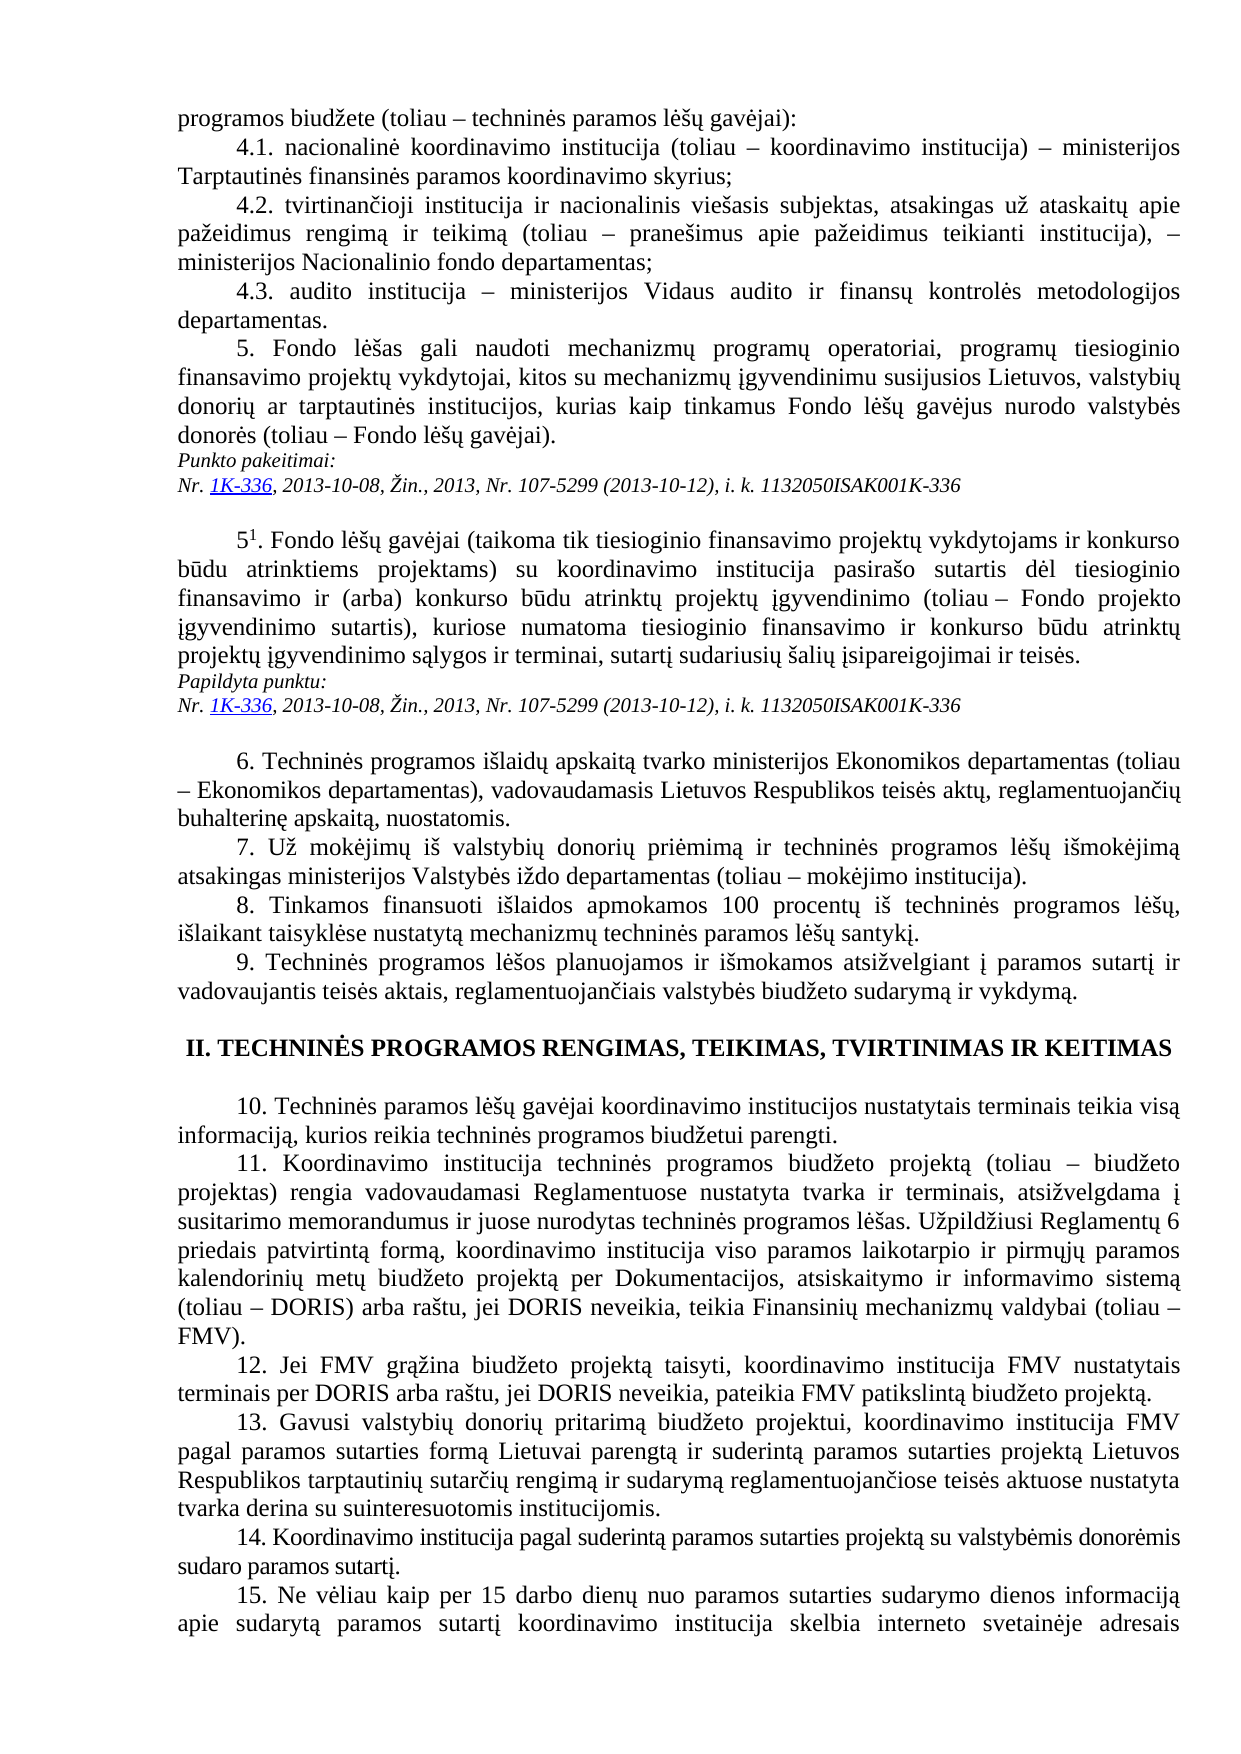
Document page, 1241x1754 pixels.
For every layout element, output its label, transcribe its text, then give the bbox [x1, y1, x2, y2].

text Papildyta punktu: [177, 669, 1181, 693]
text 7. Už mokėjimų iš valstybių donorių priėmimą ir techninės programos lėšų išmokėjimą atsakingas ministerijos Valstybės iždo departamentas (toliau – mokėjimo institucija). [177, 832, 1181, 890]
text Nr. 1K-336, 2013-10-08, Žin., 2013, Nr. 107-5299 (2013-10-12), i. k. 1132050ISAK001K-336 [177, 472, 1181, 497]
text II. TECHNINĖS PROGRAMOS RENGIMAS, TEIKIMAS, TVIRTINIMAS IR KEITIMAS [177, 1033, 1181, 1062]
text 5. Fondo lėšas gali naudoti mechanizmų programų operatoriai, programų tiesioginio finansavimo projektų vykdytojai, kitos su mechanizmų įgyvendinimu susijusios Lietuvos, valstybių donorių ar tarptautinės institucijos, kurias kaip tinkamus Fondo lėšų gavėjus nurodo valstybės donorės (toliau – Fondo lėšų gavėjai). [177, 333, 1181, 448]
text Nr. 1K-336, 2013-10-08, Žin., 2013, Nr. 107-5299 (2013-10-12), i. k. 1132050ISAK001K-336 [177, 693, 1181, 717]
text 14. Koordinavimo institucija pagal suderintą paramos sutarties projektą su valstybėmis donorėmis sudaro paramos sutartį. [177, 1522, 1181, 1580]
text 4.3. audito institucija – ministerijos Vidaus audito ir finansų kontrolės metodologijos departamentas. [177, 276, 1181, 333]
text programos biudžete (toliau – techninės paramos lėšų gavėjai): [177, 103, 1181, 132]
text 51. Fondo lėšų gavėjai (taikoma tik tiesioginio finansavimo projektų vykdytojams ir konkurso būdu atrinktiems projektams) su koordinavimo institucija pasirašo sutartis dėl tiesioginio finansavimo ir (arba) konkurso būdu atrinktų projektų įgyvendinimo (toliau – Fondo projekto įgyvendinimo sutartis), kuriose numatoma tiesioginio finansavimo ir konkurso būdu atrinktų projektų įgyvendinimo sąlygos ir terminai, sutartį sudariusių šalių įsipareigojimai ir teisės. [177, 525, 1181, 669]
text 9. Techninės programos lėšos planuojamos ir išmokamos atsižvelgiant į paramos sutartį ir vadovaujantis teisės aktais, reglamentuojančiais valstybės biudžeto sudarymą ir vykdymą. [177, 947, 1181, 1005]
text 12. Jei FMV grąžina biudžeto projektą taisyti, koordinavimo institucija FMV nustatytais terminais per DORIS arba raštu, jei DORIS neveikia, pateikia FMV patikslintą biudžeto projektą. [177, 1350, 1181, 1407]
text 13. Gavusi valstybių donorių pritarimą biudžeto projektui, koordinavimo institucija FMV pagal paramos sutarties formą Lietuvai parengtą ir suderintą paramos sutarties projektą Lietuvos Respublikos tarptautinių sutarčių rengimą ir sudarymą reglamentuojančiose teisės aktuose nustatyta tvarka derina su suinteresuotomis institucijomis. [177, 1407, 1181, 1522]
text Punkto pakeitimai: [177, 448, 1181, 472]
text 4.2. tvirtinančioji institucija ir nacionalinis viešasis subjektas, atsakingas už ataskaitų apie pažeidimus rengimą ir teikimą (toliau – pranešimus apie pažeidimus teikianti institucija), – ministerijos Nacionalinio fondo departamentas; [177, 190, 1181, 276]
text 15. Ne vėliau kaip per 15 darbo dienų nuo paramos sutarties sudarymo dienos informaciją apie sudarytą paramos sutartį koordinavimo institucija skelbia interneto svetainėje adresais [177, 1580, 1181, 1637]
text 8. Tinkamos finansuoti išlaidos apmokamos 100 procentų iš techninės programos lėšų, išlaikant taisyklėse nustatytą mechanizmų techninės paramos lėšų santykį. [177, 890, 1181, 947]
text 6. Techninės programos išlaidų apskaitą tvarko ministerijos Ekonomikos departamentas (toliau – Ekonomikos departamentas), vadovaudamasis Lietuvos Respublikos teisės aktų, reglamentuojančių buhalterinę apskaitą, nuostatomis. [177, 746, 1181, 832]
text 10. Techninės paramos lėšų gavėjai koordinavimo institucijos nustatytais terminais teikia visą informaciją, kurios reikia techninės programos biudžetui parengti. [177, 1091, 1181, 1148]
text 4.1. nacionalinė koordinavimo institucija (toliau – koordinavimo institucija) – ministerijos Tarptautinės finansinės paramos koordinavimo skyrius; [177, 132, 1181, 190]
text 11. Koordinavimo institucija techninės programos biudžeto projektą (toliau – biudžeto projektas) rengia vadovaudamasi Reglamentuose nustatyta tvarka ir terminais, atsižvelgdama į susitarimo memorandumus ir juose nurodytas techninės programos lėšas. Užpildžiusi Reglamentų 6 priedais patvirtintą formą, koordinavimo institucija viso paramos laikotarpio ir pirmųjų paramos kalendorinių metų biudžeto projektą per Dokumentacijos, atsiskaitymo ir informavimo sistemą (toliau – DORIS) arba raštu, jei DORIS neveikia, teikia Finansinių mechanizmų valdybai (toliau – FMV). [177, 1148, 1181, 1350]
